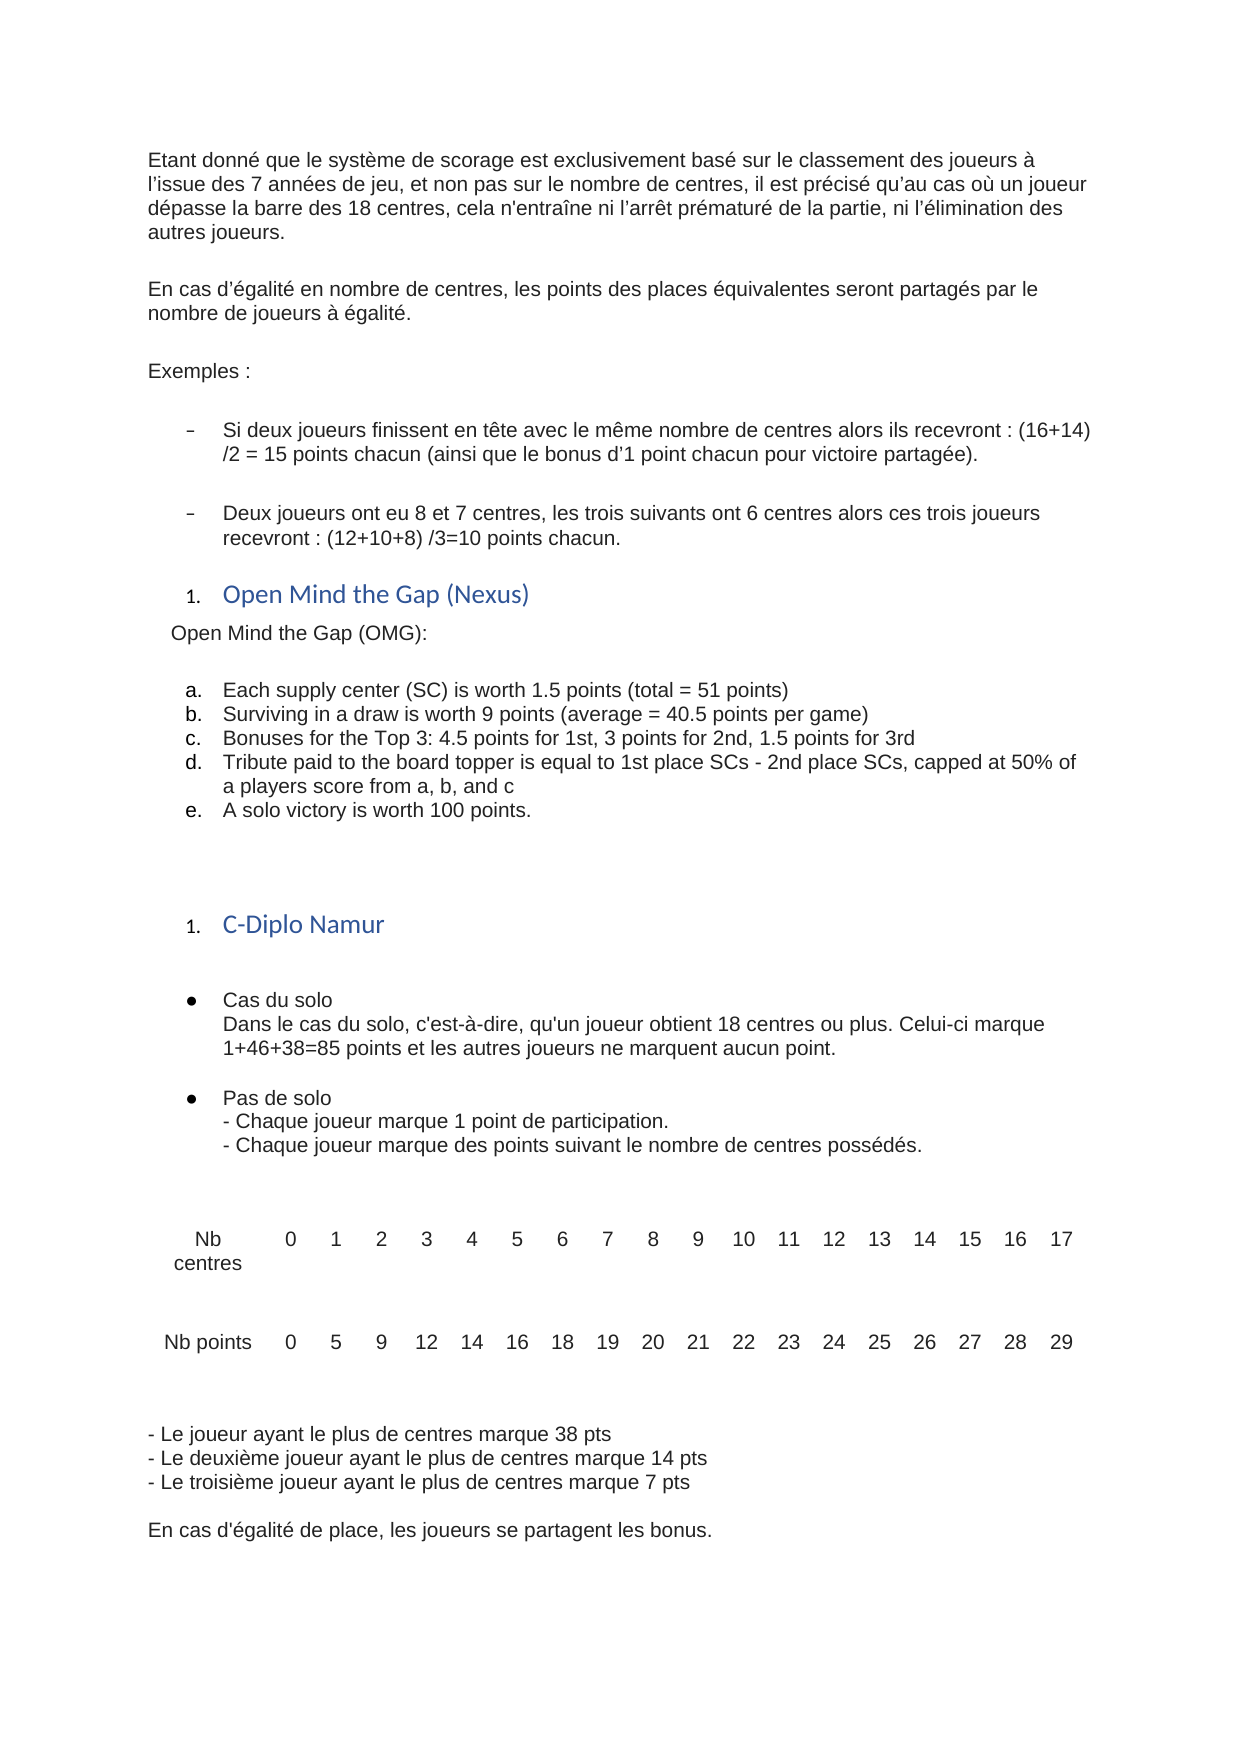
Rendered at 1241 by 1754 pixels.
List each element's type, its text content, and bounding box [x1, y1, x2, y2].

text Open Mind the Gap (OMG): [148, 621, 1093, 644]
list Open Mind the Gap (Nexus) [185, 577, 1093, 610]
table_header 12 [811, 1206, 857, 1309]
table_header 7 [585, 1206, 630, 1309]
table_header 14 [902, 1206, 947, 1309]
table_header 3 [404, 1206, 449, 1309]
table_cell 28 [993, 1309, 1038, 1387]
table_cell 24 [811, 1309, 857, 1387]
table_cell 18 [540, 1309, 585, 1387]
list Cas du solo Dans le cas du solo, c'est-à-dire, qu'un joueur obtient 18 centres ou plus. Celui-ci marque 1+46+38=85 points et les autres joueurs ne marquent aucun point. [185, 988, 1093, 1085]
table_cell 27 [947, 1309, 992, 1387]
text Exemples : [148, 359, 1093, 383]
list Bonuses for the Top 3: 4.5 points for 1st, 3 points for 2nd, 1.5 points for 3rd [185, 726, 1093, 750]
table_header 11 [766, 1206, 811, 1309]
list Surviving in a draw is worth 9 points (average = 40.5 points per game) [185, 702, 1093, 726]
table_cell 12 [404, 1309, 449, 1387]
table_cell 9 [359, 1309, 404, 1387]
list Pas de solo - Chaque joueur marque 1 point de participation. - Chaque joueur marque des points suivant le nombre de centres possédés. [185, 1085, 1093, 1183]
table_header 6 [540, 1206, 585, 1309]
table_header 1 [313, 1206, 359, 1309]
text En cas d’égalité en nombre de centres, les points des places équivalentes seront partagés par le nombre de joueurs à égalité. [148, 277, 1093, 325]
table_cell 29 [1038, 1309, 1085, 1387]
table_header 15 [947, 1206, 992, 1309]
table_cell 21 [676, 1309, 721, 1387]
table_header 5 [495, 1206, 540, 1309]
table_header 0 [268, 1206, 313, 1309]
table_header 16 [993, 1206, 1038, 1309]
table_cell 26 [902, 1309, 947, 1387]
table_cell 0 [268, 1309, 313, 1387]
table_header 4 [449, 1206, 494, 1309]
table_header Nb centres [148, 1206, 268, 1309]
table_header 9 [676, 1206, 721, 1309]
table_header 10 [721, 1206, 766, 1309]
table_header 8 [630, 1206, 676, 1309]
list A solo victory is worth 100 points. [185, 798, 1093, 822]
list Si deux joueurs finissent en tête avec le même nombre de centres alors ils recevront : (16+14) /2 = 15 points chacun (ainsi que le bonus d’1 point chacun pour victoire partagée). [185, 417, 1093, 466]
table_cell 5 [313, 1309, 359, 1387]
list C-Diplo Namur [185, 907, 1093, 941]
table_cell 14 [449, 1309, 494, 1387]
table_cell 22 [721, 1309, 766, 1387]
table_cell 19 [585, 1309, 630, 1387]
table_cell 23 [766, 1309, 811, 1387]
text - Le joueur ayant le plus de centres marque 38 pts - Le deuxième joueur ayant le plus de centres marque 14 pts - Le troisième joueur ayant le plus de centres marque 7 pts En cas d'égalité de place, les joueurs se partagent les bonus. [148, 1398, 1093, 1542]
table_cell 20 [630, 1309, 676, 1387]
list Tribute paid to the board topper is equal to 1st place SCs - 2nd place SCs, capped at 50% of a players score from a, b, and c [185, 750, 1093, 798]
list Deux joueurs ont eu 8 et 7 centres, les trois suivants ont 6 centres alors ces trois joueurs recevront : (12+10+8) /3=10 points chacun. [185, 500, 1093, 549]
table_header 13 [857, 1206, 902, 1309]
table_cell Nb points [148, 1309, 268, 1387]
table_header 2 [359, 1206, 404, 1309]
table_cell 25 [857, 1309, 902, 1387]
list Each supply center (SC) is worth 1.5 points (total = 51 points) [185, 678, 1093, 702]
text Etant donné que le système de scorage est exclusivement basé sur le classement des joueurs à l’issue des 7 années de jeu, et non pas sur le nombre de centres, il est précisé qu’au cas où un joueur dépasse la barre des 18 centres, cela n'entraîne ni l’arrêt prématuré de la partie, ni l’élimination des autres joueurs. [148, 148, 1093, 243]
table_header 17 [1038, 1206, 1085, 1309]
table_cell 16 [495, 1309, 540, 1387]
